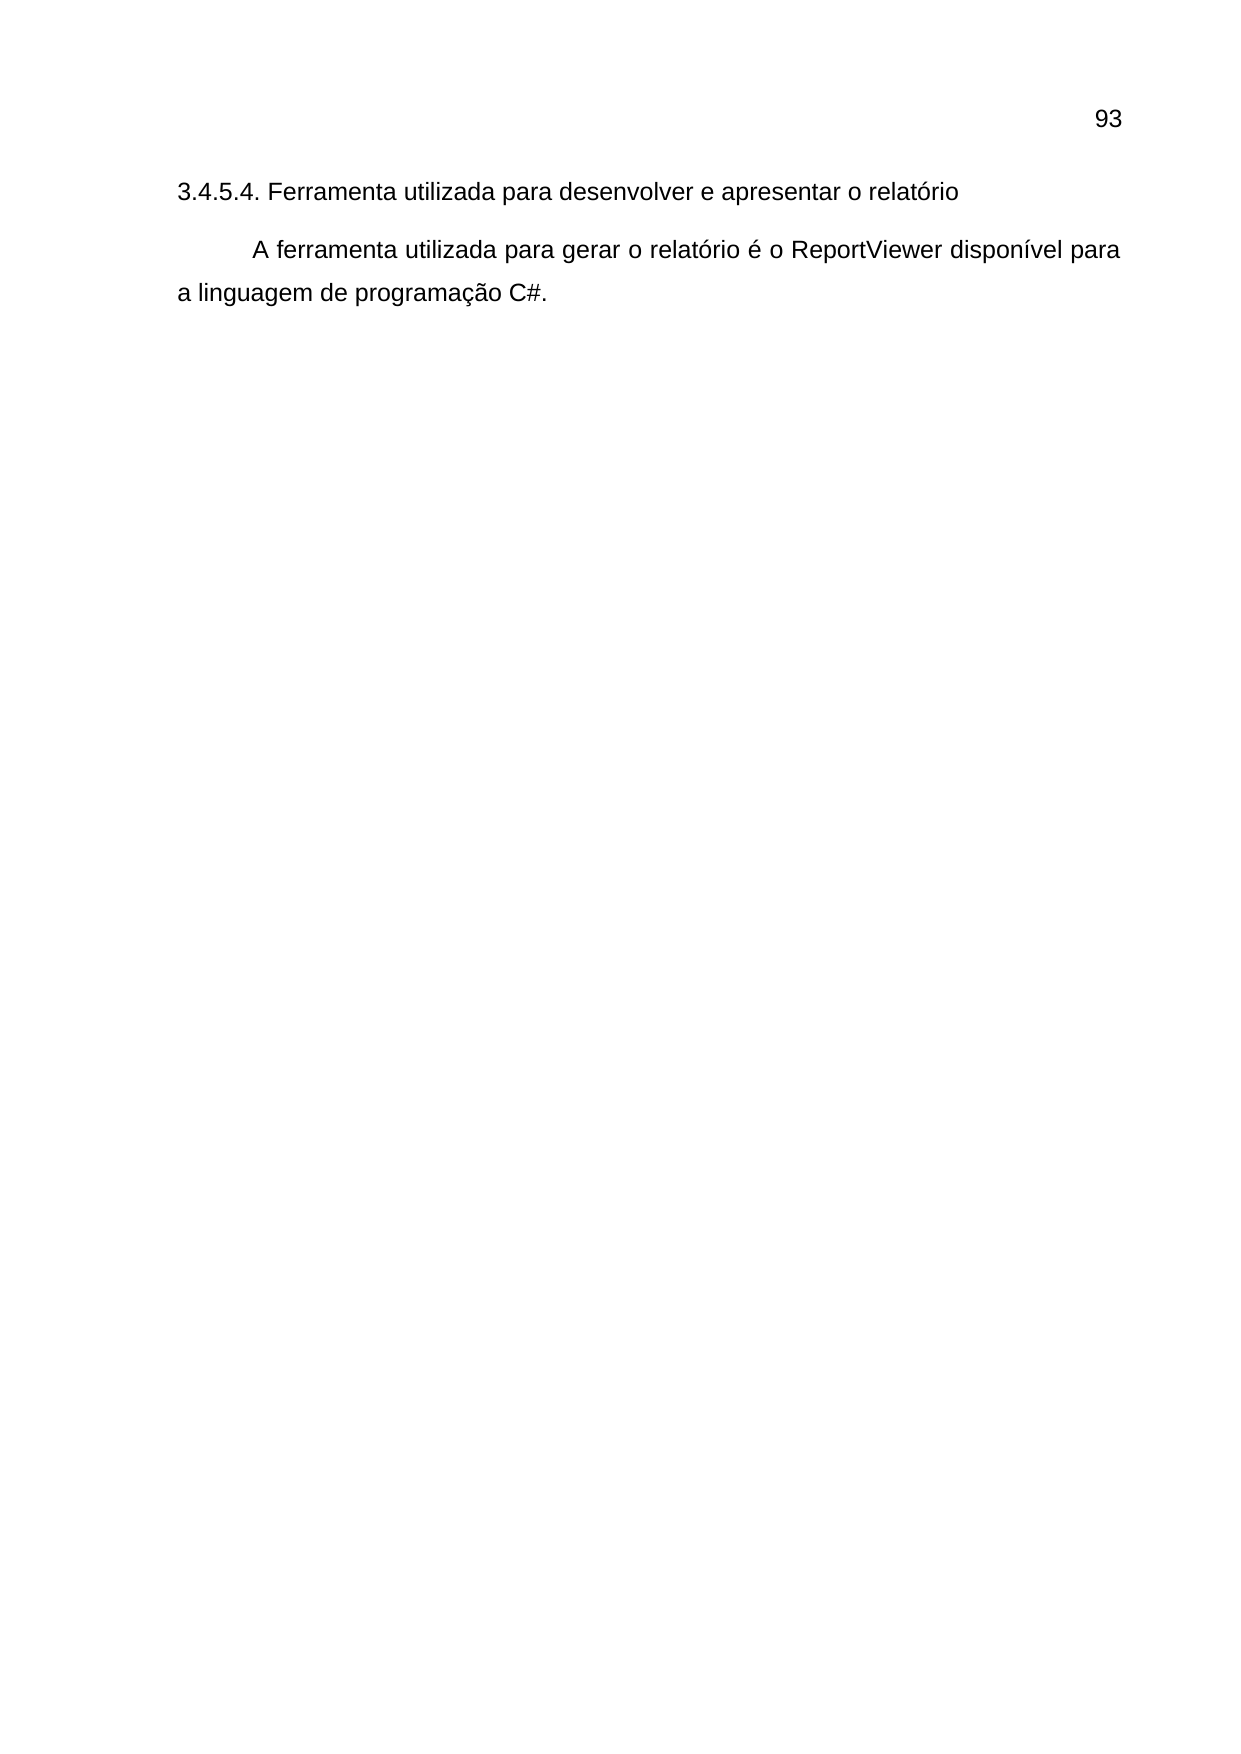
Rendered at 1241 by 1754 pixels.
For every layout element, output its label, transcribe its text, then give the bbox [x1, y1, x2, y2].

subtitle 3.4.5.4. Ferramenta utilizada para desenvolver e apresentar o relatório [177, 177, 1122, 206]
text A ferramenta utilizada para gerar o relatório é o ReportViewer disponível para a linguagem de programação C#. [177, 234, 1122, 306]
